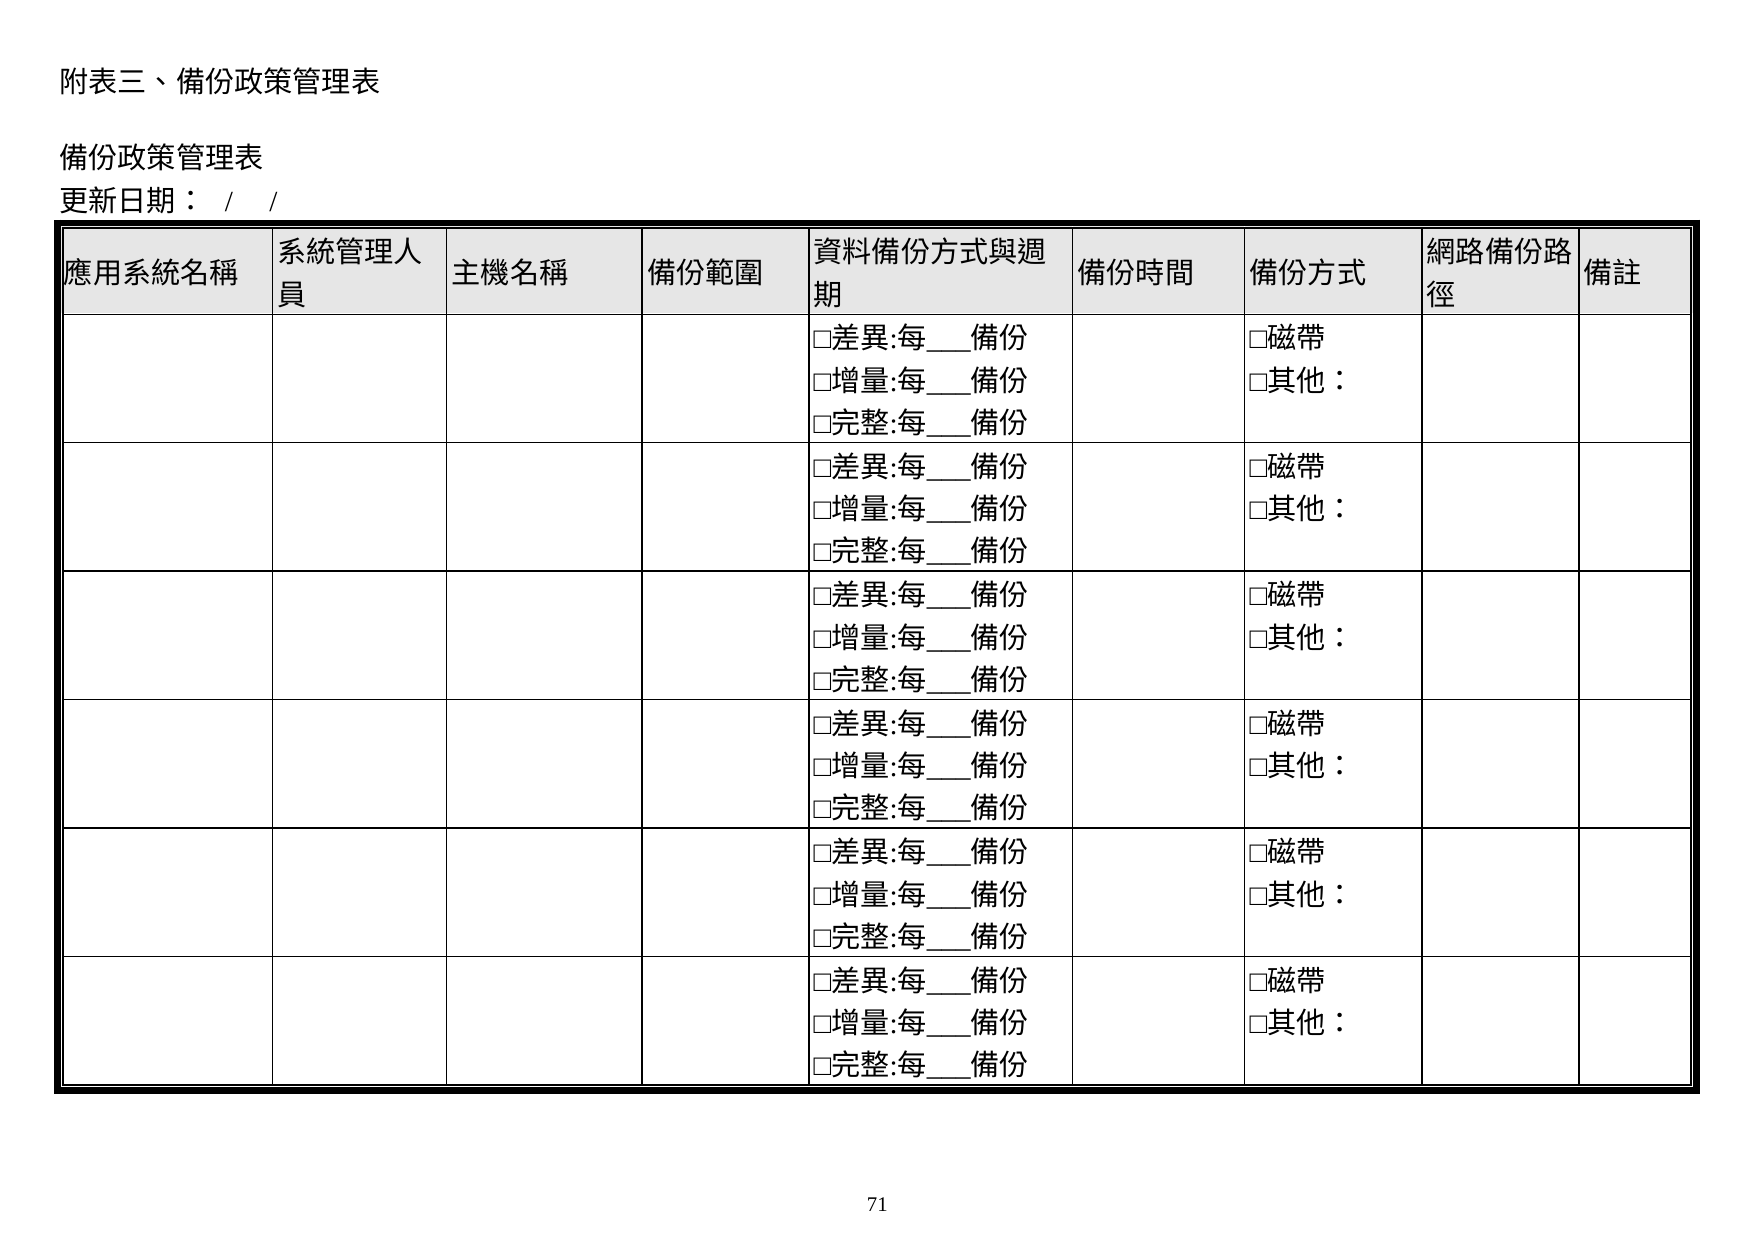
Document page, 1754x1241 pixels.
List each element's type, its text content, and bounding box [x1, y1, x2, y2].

table_cell [1073, 700, 1244, 827]
table_cell [273, 443, 446, 570]
table_cell [1580, 572, 1690, 699]
table_cell [643, 700, 808, 827]
text 附表三、備份政策管理表 [59, 59, 1695, 101]
table_cell □磁帶 □其他： [1245, 572, 1421, 699]
table_cell □磁帶 □其他： [1245, 957, 1421, 1084]
table_cell [643, 829, 808, 956]
table_cell [1073, 315, 1244, 442]
table_cell [1580, 443, 1690, 570]
table_header 網路備份路徑 [1423, 229, 1578, 313]
table_cell [1423, 700, 1578, 827]
table_header 備註 [1580, 229, 1690, 313]
table_cell [273, 315, 446, 442]
table_cell [64, 957, 272, 1084]
text 備份政策管理表 [59, 135, 1695, 177]
table_cell [273, 572, 446, 699]
table_header 備份方式 [1245, 229, 1421, 313]
table_cell □差異:每___備份 □增量:每___備份 □完整:每___備份 [810, 443, 1072, 570]
table_header 備份時間 [1073, 229, 1244, 313]
table_cell □差異:每___備份 □增量:每___備份 □完整:每___備份 [810, 315, 1072, 442]
table_cell [1423, 572, 1578, 699]
table_cell [1423, 957, 1578, 1084]
table_cell □差異:每___備份 □增量:每___備份 □完整:每___備份 [810, 700, 1072, 827]
table_cell [447, 572, 641, 699]
table_cell [64, 829, 272, 956]
table_cell [447, 443, 641, 570]
table_cell □差異:每___備份 □增量:每___備份 □完整:每___備份 [810, 572, 1072, 699]
table_cell [273, 700, 446, 827]
table_cell [1073, 443, 1244, 570]
table_cell [1073, 572, 1244, 699]
table_cell [643, 957, 808, 1084]
table_cell [1423, 443, 1578, 570]
table_cell □差異:每___備份 □增量:每___備份 □完整:每___備份 [810, 829, 1072, 956]
table_cell [447, 315, 641, 442]
table_cell [643, 443, 808, 570]
table_cell [447, 700, 641, 827]
table_cell [447, 829, 641, 956]
table_cell [1423, 829, 1578, 956]
table_cell [1580, 829, 1690, 956]
table_cell [1580, 957, 1690, 1084]
table_cell [643, 315, 808, 442]
table_cell □磁帶 □其他： [1245, 829, 1421, 956]
table_header 系統管理人員 [273, 229, 446, 313]
table_cell [1073, 957, 1244, 1084]
table_cell [1423, 315, 1578, 442]
text 更新日期： / / [59, 177, 1695, 219]
table_header 資料備份方式與週期 [810, 229, 1072, 313]
table_cell [1580, 315, 1690, 442]
table_cell [643, 572, 808, 699]
table_cell □磁帶 □其他： [1245, 315, 1421, 442]
table_cell [447, 957, 641, 1084]
table_header 主機名稱 [447, 229, 641, 313]
table_cell [273, 957, 446, 1084]
table_cell [64, 443, 272, 570]
table_cell [64, 700, 272, 827]
table_cell □差異:每___備份 □增量:每___備份 □完整:每___備份 [810, 957, 1072, 1084]
table_header 應用系統名稱 [64, 229, 272, 313]
table_header 備份範圍 [643, 229, 808, 313]
table_cell [64, 572, 272, 699]
table_cell [64, 315, 272, 442]
table_cell □磁帶 □其他： [1245, 700, 1421, 827]
table_cell [273, 829, 446, 956]
table_cell □磁帶 □其他： [1245, 443, 1421, 570]
table_cell [1580, 700, 1690, 827]
table_cell [1073, 829, 1244, 956]
